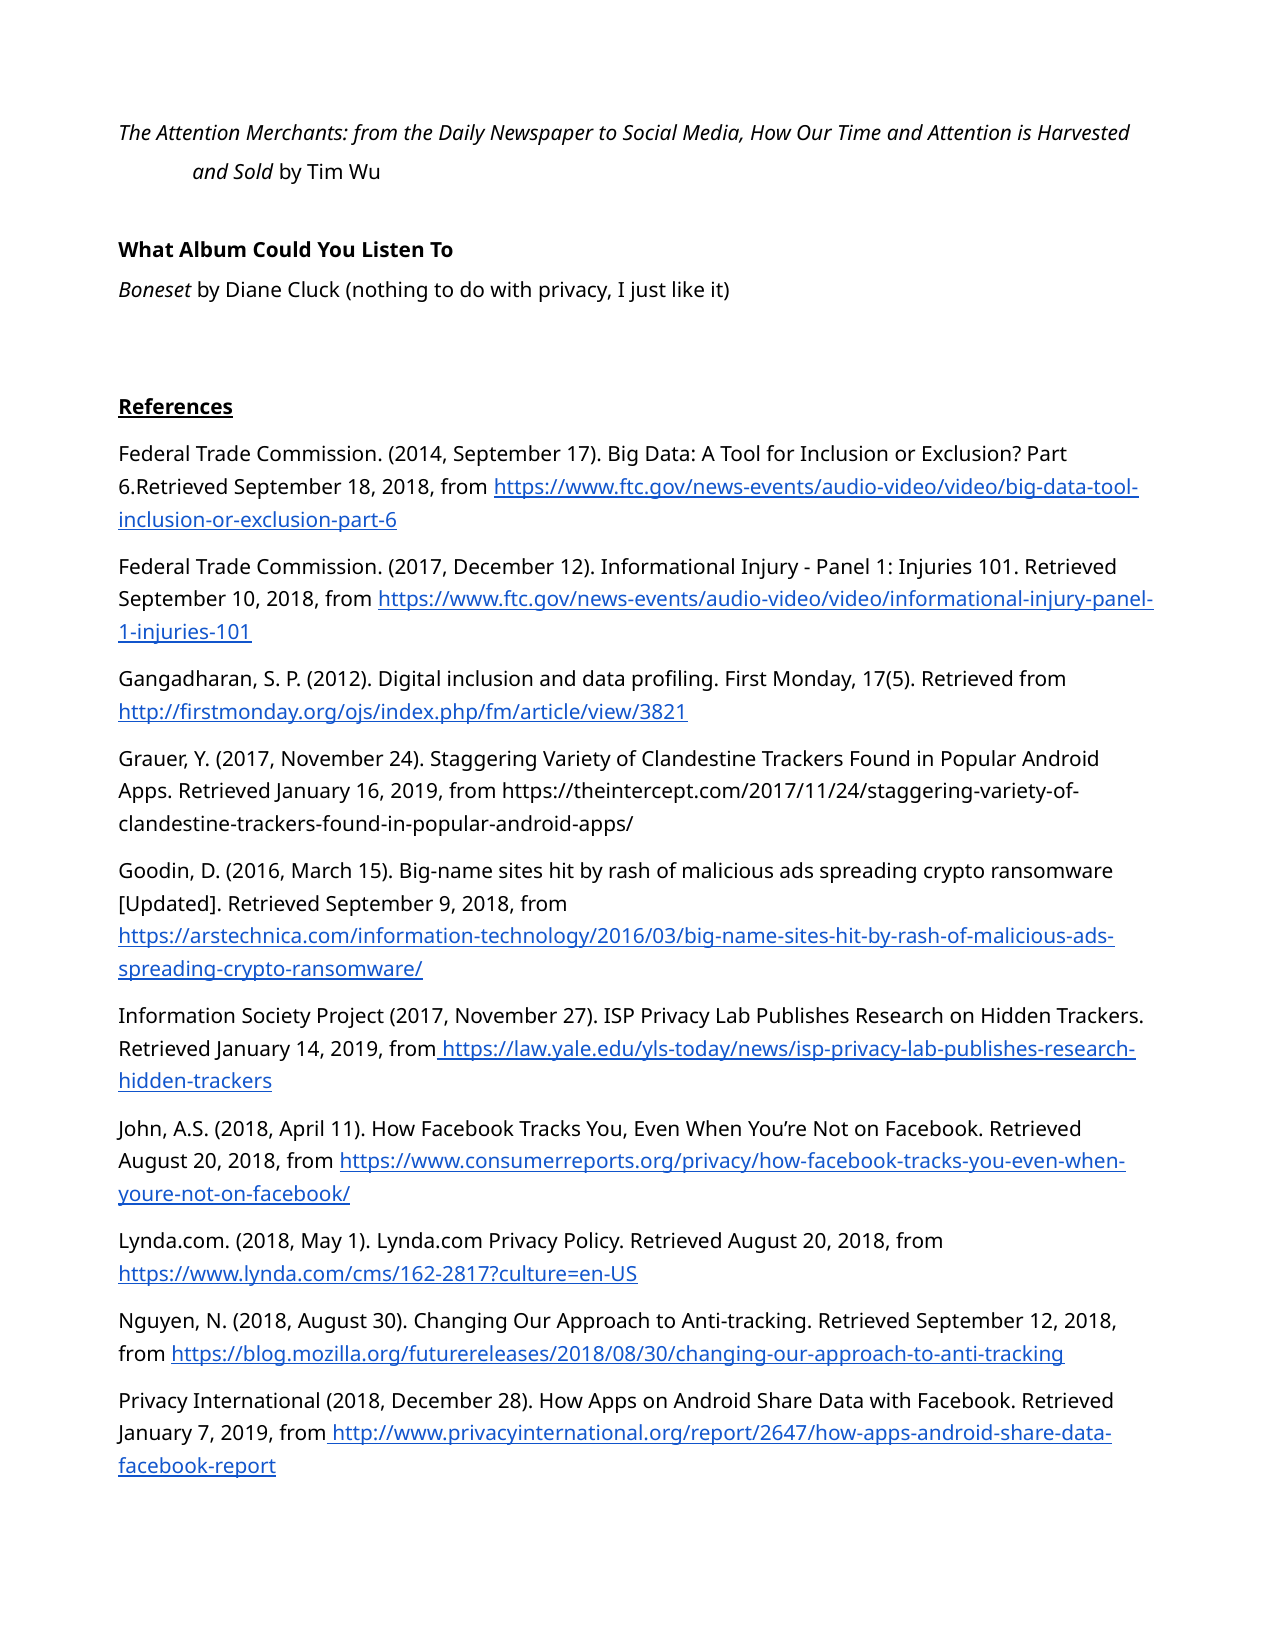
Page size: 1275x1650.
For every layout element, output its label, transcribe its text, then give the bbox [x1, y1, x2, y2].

text John, A.S. (2018, April 11). How Facebook Tracks You, Even When You’re Not on Facebook. Retrieved August 20, 2018, from https://www.consumerreports.org/privacy/how-facebook-tracks-you-even-when-youre-not-on-facebook/ [118, 1114, 1157, 1207]
text References [118, 392, 1157, 421]
text Boneset by Diane Cluck (nothing to do with privacy, I just like it) [118, 275, 1157, 303]
text Lynda.com. (2018, May 1). Lynda.com Privacy Policy. Retrieved August 20, 2018, from https://www.lynda.com/cms/162-2817?culture=en-US [118, 1226, 1157, 1287]
text Information Society Project (2017, November 27). ISP Privacy Lab Publishes Research on Hidden Trackers. Retrieved January 14, 2019, from https://law.yale.edu/yls-today/news/isp-privacy-lab-publishes-research-hidden-trackers [118, 1001, 1157, 1095]
text Goodin, D. (2016, March 15). Big-name sites hit by rash of malicious ads spreading crypto ransomware [Updated]. Retrieved September 9, 2018, from https://arstechnica.com/information-technology/2016/03/big-name-sites-hit-by-rash-of-malicious-ads-spreading-crypto-ransomware/ [118, 856, 1157, 983]
text Grauer, Y. (2017, November 24). Staggering Variety of Clandestine Trackers Found in Popular Android Apps. Retrieved January 16, 2019, from https://theintercept.com/2017/11/24/staggering-variety-of-clandestine-trackers-found-in-popular-android-apps/ [118, 744, 1157, 838]
text What Album Could You Listen To [118, 236, 1157, 264]
text The Attention Merchants: from the Daily Newspaper to Social Media, How Our Time and Attention is Harvested and Sold by Tim Wu [118, 118, 1157, 186]
text Federal Trade Commission. (2017, December 12). Informational Injury - Panel 1: Injuries 101. Retrieved September 10, 2018, from https://www.ftc.gov/news-events/audio-video/video/informational-injury-panel-1-injuries-101 [118, 552, 1157, 646]
text Nguyen, N. (2018, August 30). Changing Our Approach to Anti-tracking. Retrieved September 12, 2018, from https://blog.mozilla.org/futurereleases/2018/08/30/changing-our-approach-to-anti-tracking [118, 1306, 1157, 1367]
text Gangadharan, S. P. (2012). Digital inclusion and data profiling. First Monday, 17(5). Retrieved from http://firstmonday.org/ojs/index.php/fm/article/view/3821 [118, 664, 1157, 725]
text Privacy International (2018, December 28). How Apps on Android Share Data with Facebook. Retrieved January 7, 2019, from http://www.privacyinternational.org/report/2647/how-apps-android-share-data-facebook-report [118, 1386, 1157, 1479]
text Federal Trade Commission. (2014, September 17). Big Data: A Tool for Inclusion or Exclusion? Part 6.Retrieved September 18, 2018, from https://www.ftc.gov/news-events/audio-video/video/big-data-tool-inclusion-or-exclusion-part-6 [118, 439, 1157, 533]
